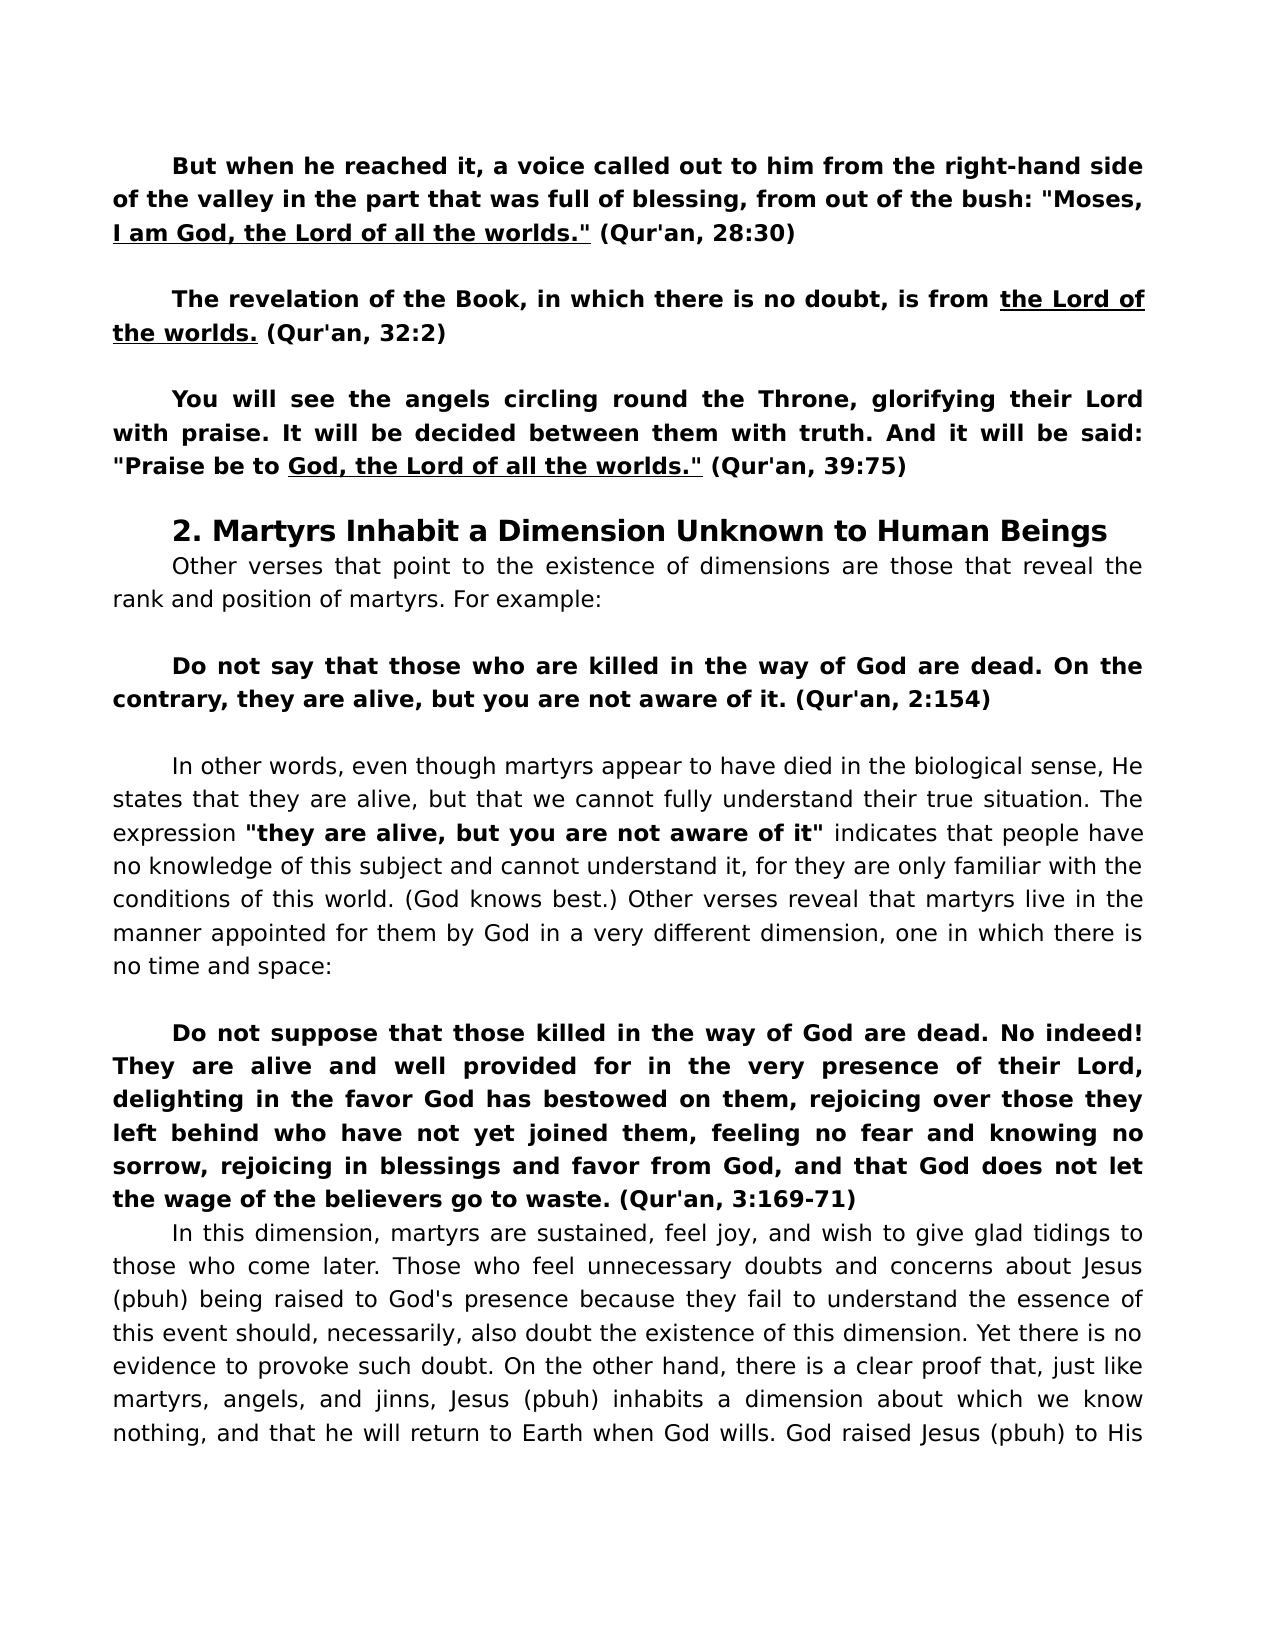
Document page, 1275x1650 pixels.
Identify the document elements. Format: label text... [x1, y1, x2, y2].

text Other verses that point to the existence of dimensions are those that reveal the rank and position of martyrs. For example: [112, 548, 1145, 614]
text You will see the angels circling round the Throne, glorifying their Lord with praise. It will be decided between them with truth. And it will be said: "Praise be to God, the Lord of all the worlds." (Qur'an, 39:75) [112, 381, 1145, 481]
text But when he reached it, a voice called out to him from the right-hand side of the valley in the part that was full of blessing, from out of the bush: "Moses, I am God, the Lord of all the worlds." (Qur'an, 28:30) [112, 148, 1145, 248]
text In this dimension, martyrs are sustained, feel joy, and wish to give glad tidings to those who come later. Those who feel unnecessary doubts and concerns about Jesus (pbuh) being raised to God's presence because they fail to understand the essence of this event should, necessarily, also doubt the existence of this dimension. Yet there is no evidence to provoke such doubt. On the other hand, there is a clear proof that, just like martyrs, angels, and jinns, Jesus (pbuh) inhabits a dimension about which we know nothing, and that he will return to Earth when God wills. God raised Jesus (pbuh) to His [112, 1214, 1145, 1448]
text 2. Martyrs Inhabit a Dimension Unknown to Human Beings [112, 514, 1145, 548]
text In other words, even though martyrs appear to have died in the biological sense, He states that they are alive, but that we cannot fully understand their true situation. The expression "they are alive, but you are not aware of it" indicates that people have no knowledge of this subject and cannot understand it, for they are only familiar with the conditions of this world. (God knows best.) Other verses reveal that martyrs live in the manner appointed for them by God in a very different dimension, one in which there is no time and space: [112, 748, 1145, 981]
text Do not say that those who are killed in the way of God are dead. On the contrary, they are alive, but you are not aware of it. (Qur'an, 2:154) [112, 648, 1145, 714]
text Do not suppose that those killed in the way of God are dead. No indeed! They are alive and well provided for in the very presence of their Lord, delighting in the favor God has bestowed on them, rejoicing over those they left behind who have not yet joined them, feeling no fear and knowing no sorrow, rejoicing in blessings and favor from God, and that God does not let the wage of the believers go to waste. (Qur'an, 3:169-71) [112, 1014, 1145, 1214]
text The revelation of the Book, in which there is no doubt, is from the Lord of the worlds. (Qur'an, 32:2) [112, 281, 1145, 348]
